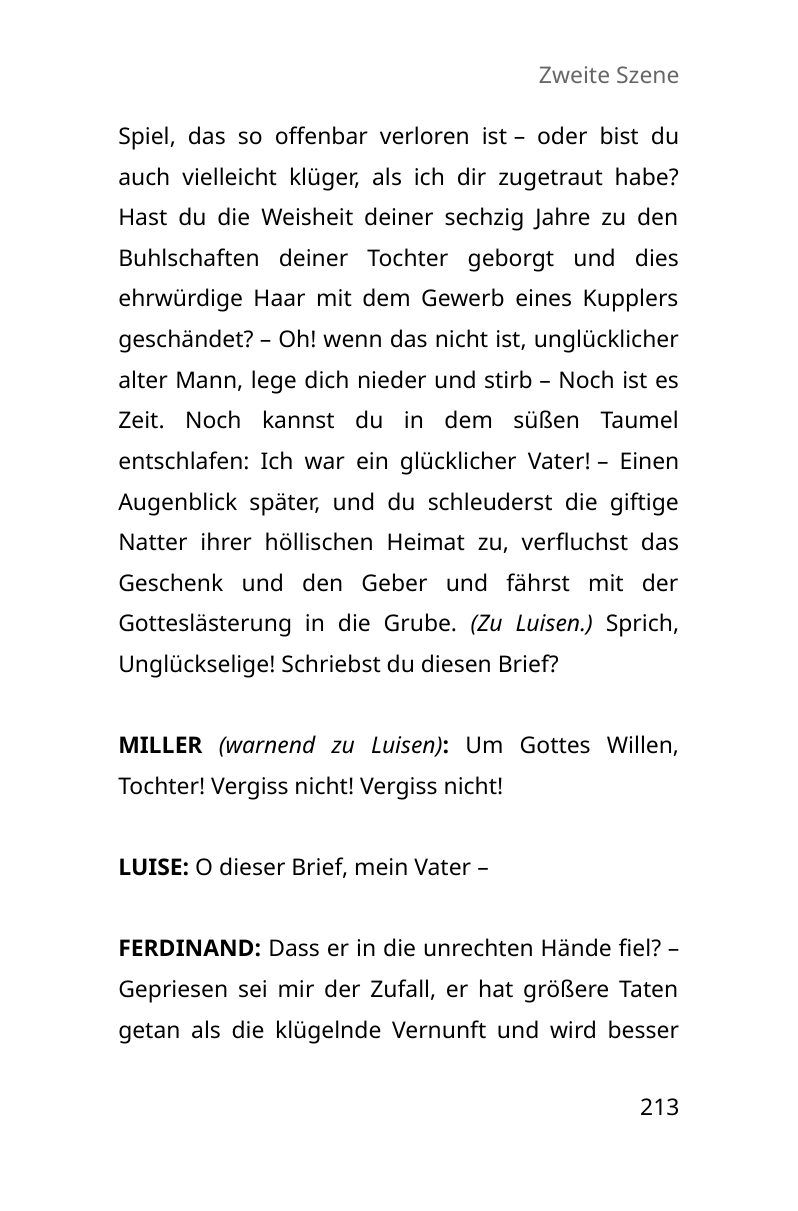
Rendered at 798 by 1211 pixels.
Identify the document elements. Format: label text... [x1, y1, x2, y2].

text MILLER (warnend zu Luisen): Um Gottes Willen, Tochter! Vergiss nicht! Vergiss nicht! [118, 700, 679, 801]
text FERDINAND: Dass er in die unrechten Hände fiel? – Gepriesen sei mir der Zufall, er hat größere Taten getan als die klügelnde Vernunft und wird besser [118, 903, 679, 1045]
text Spiel, das so offenbar verloren ist – oder bist du auch vielleicht klüger, als ich dir zugetraut habe? Hast du die Weisheit deiner sechzig Jahre zu den Buhlschaften deiner Tochter geborgt und dies ehrwürdige Haar mit dem Gewerb eines Kupplers geschändet? – Oh! wenn das nicht ist, unglücklicher alter Mann, lege dich nieder und stirb – Noch ist es Zeit. Noch kannst du in dem süßen Taumel entschlafen: Ich war ein glücklicher Vater! – Einen Augenblick später, und du schleuderst die giftige Natter ihrer höllischen Heimat zu, verfluchst das Geschenk und den Geber und fährst mit der Gotteslästerung in die Grube. (Zu Luisen.) Sprich, Unglückselige! Schriebst du diesen Brief? [118, 120, 679, 679]
text LUISE: O dieser Brief, mein Vater – [118, 822, 679, 882]
